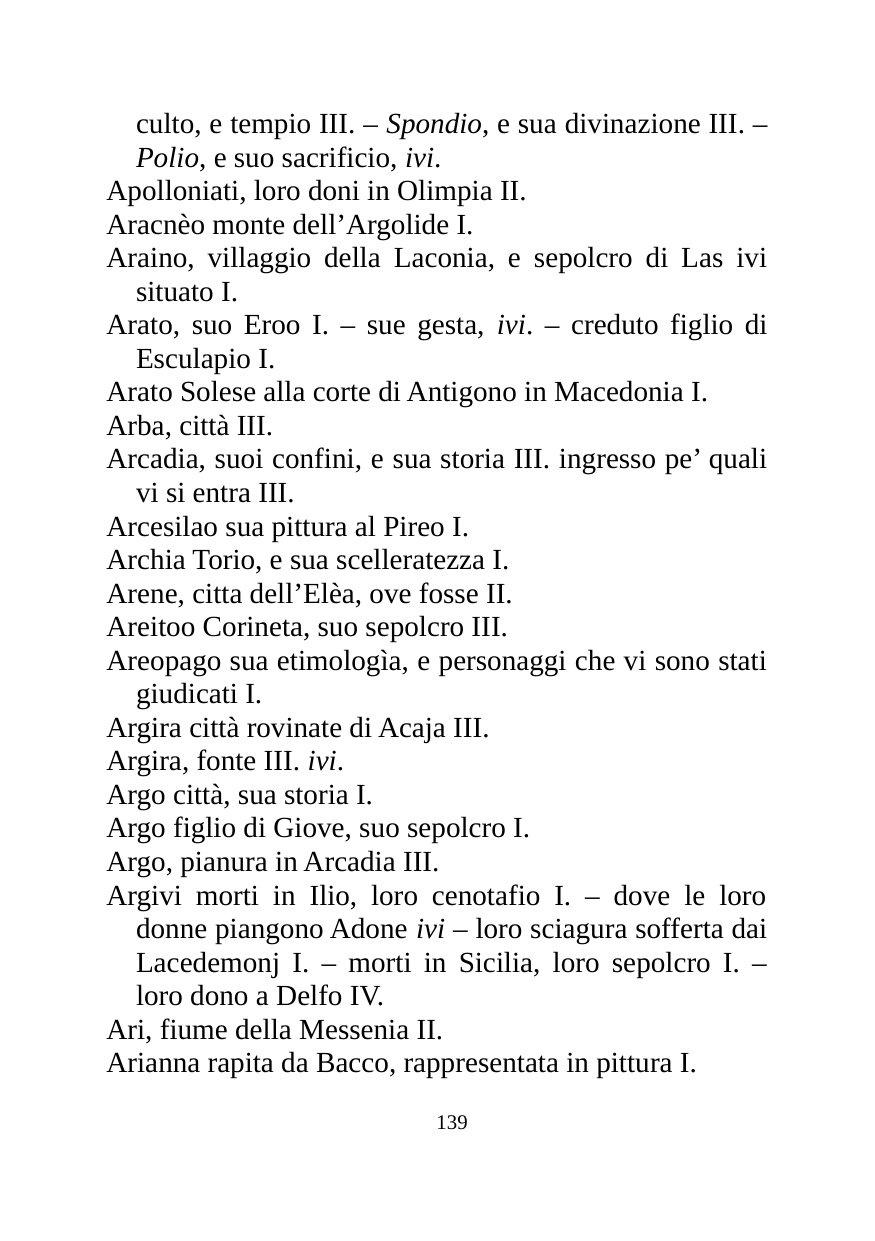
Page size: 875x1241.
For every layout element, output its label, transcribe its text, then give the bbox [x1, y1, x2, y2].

text Ari, fiume della Messenia II. [106, 1012, 768, 1045]
text Arato, suo Eroo I. – sue gesta, ivi. – creduto figlio di Esculapio I. [106, 307, 768, 374]
text Arene, citta dell’Elèa, ove fosse II. [106, 576, 768, 609]
text Arato Solese alla corte di Antigono in Macedonia I. [106, 374, 768, 408]
text Arianna rapita da Bacco, rappresentata in pittura I. [106, 1045, 768, 1079]
text Argo figlio di Giove, suo sepolcro I. [106, 811, 768, 844]
text Archia Torio, e sua scelleratezza I. [106, 542, 768, 576]
text Argivi morti in Ilio, loro cenotafio I. – dove le loro donne piangono Adone ivi – loro sciagura sofferta dai Lacedemonj I. – morti in Sicilia, loro sepolcro I. – loro dono a Delfo IV. [106, 878, 768, 1012]
text Areitoo Corineta, suo sepolcro III. [106, 609, 768, 643]
text Argira città rovinate di Acaja III. [106, 710, 768, 743]
text Arcadia, suoi confini, e sua storia III. ingresso pe’ quali vi si entra III. [106, 442, 768, 509]
text Argira, fonte III. ivi. [106, 743, 768, 777]
text culto, e tempio III. – Spondio, e sua divinazione III. – Polio, e suo sacrificio, ivi. [106, 106, 768, 173]
text Argo, pianura in Arcadia III. [106, 844, 768, 878]
text Aracnèo monte dell’Argolide I. [106, 207, 768, 240]
text Areopago sua etimologìa, e personaggi che vi sono stati giudicati I. [106, 643, 768, 710]
text Araino, villaggio della Laconia, e sepolcro di Las ivi situato I. [106, 240, 768, 307]
text Arba, città III. [106, 408, 768, 442]
text Argo città, sua storia I. [106, 777, 768, 811]
text Arcesilao sua pittura al Pireo I. [106, 509, 768, 542]
text Apolloniati, loro doni in Olimpia II. [106, 173, 768, 207]
